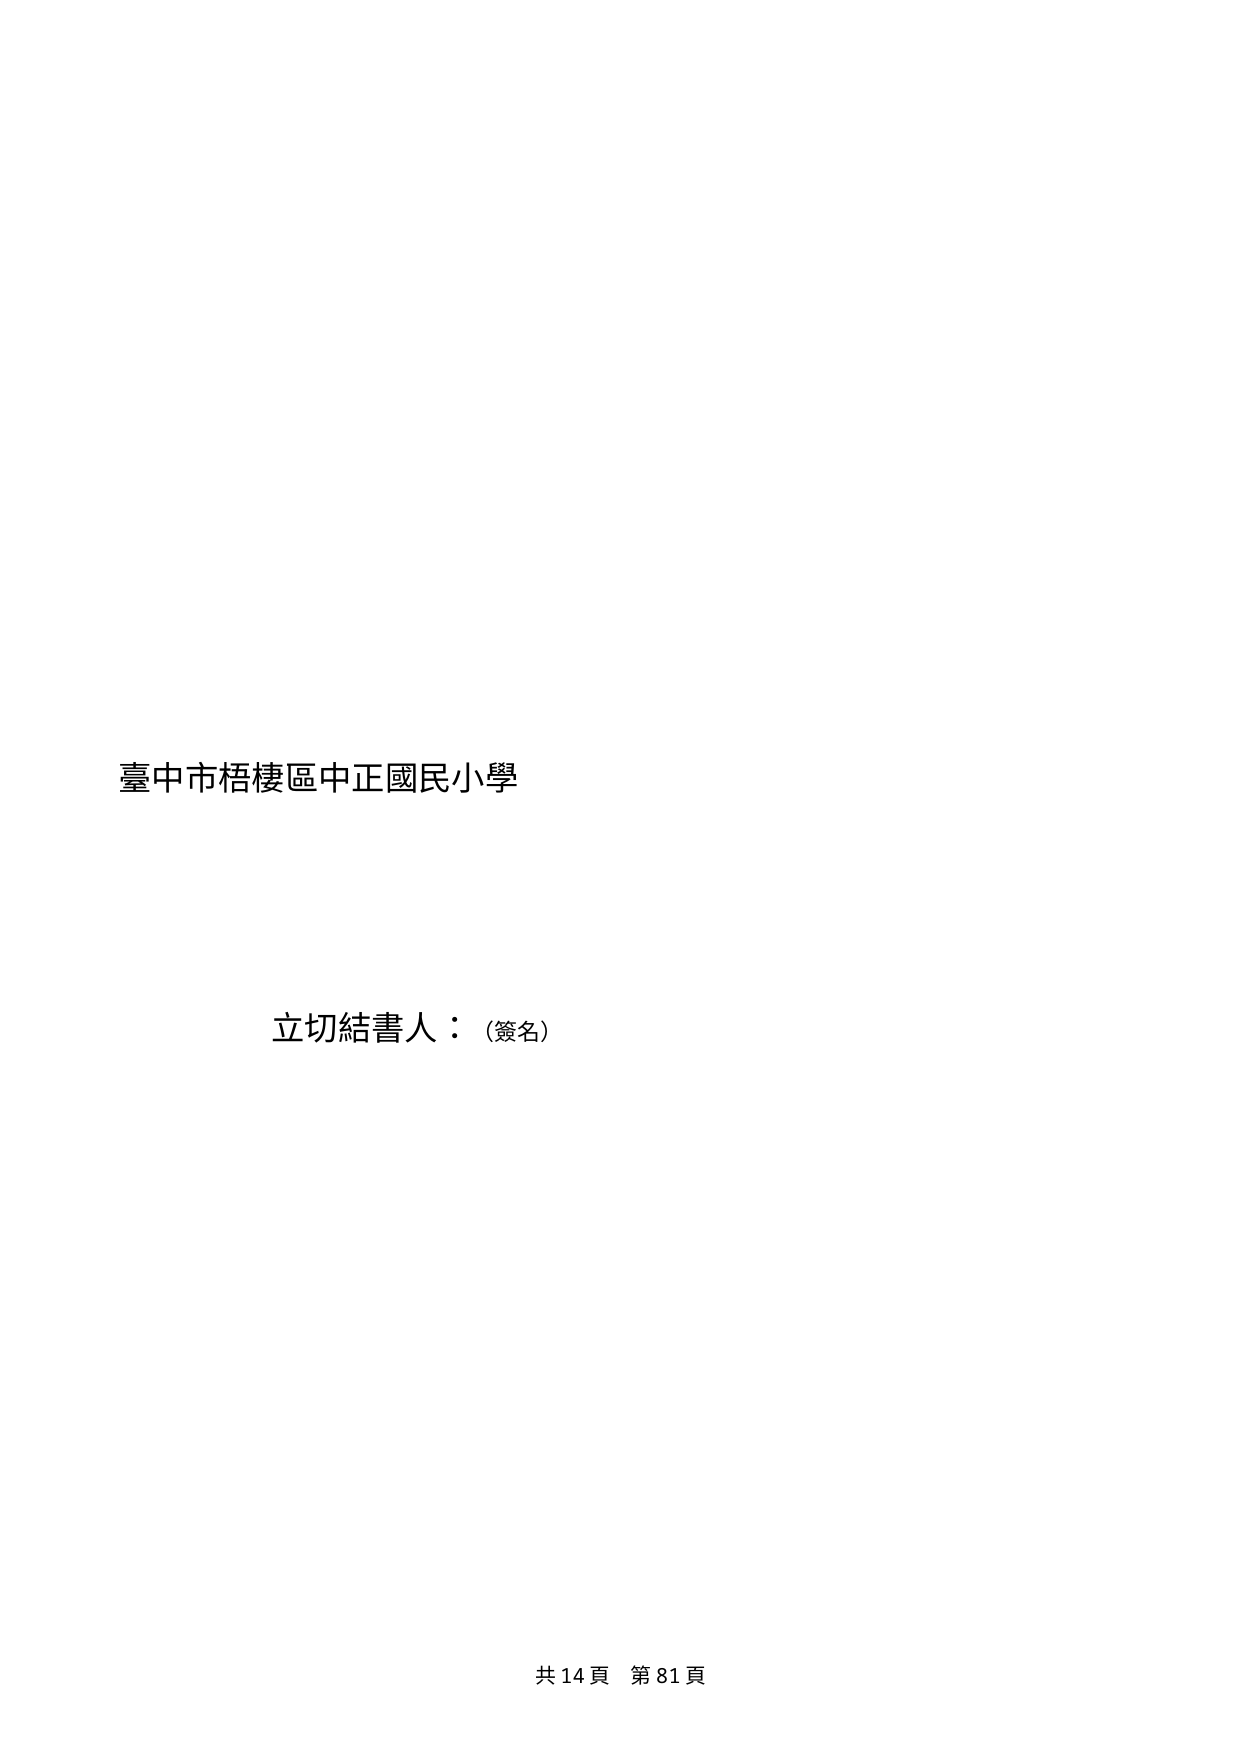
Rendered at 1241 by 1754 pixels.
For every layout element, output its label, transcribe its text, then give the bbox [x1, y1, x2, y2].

text 臺中市梧棲區中正國民小學 [118, 734, 1122, 797]
text 立切結書人：（簽名） [118, 984, 1122, 1047]
